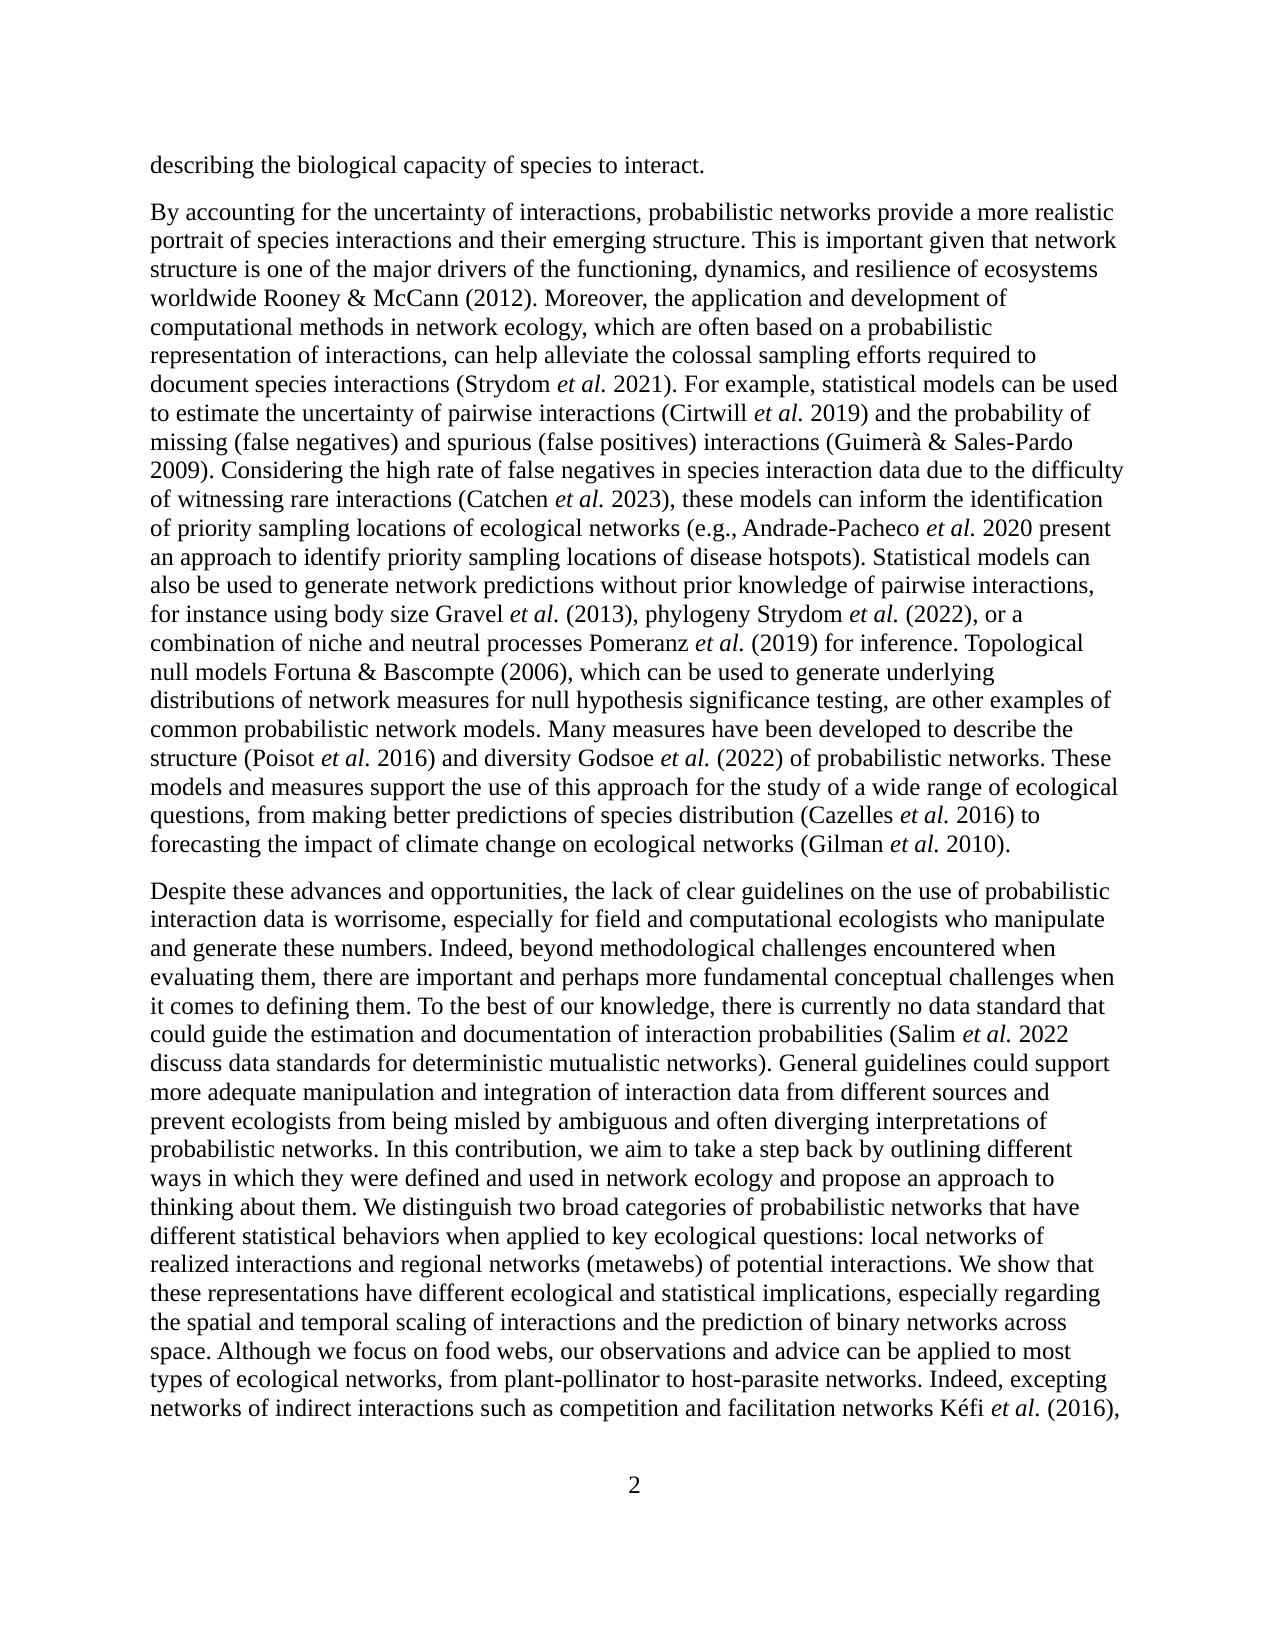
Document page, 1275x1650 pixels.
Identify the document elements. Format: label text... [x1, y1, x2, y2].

text Despite these advances and opportunities, the lack of clear guidelines on the use of probabilistic interaction data is worrisome, especially for field and computational ecologists who manipulate and generate these numbers. Indeed, beyond methodological challenges encountered when evaluating them, there are important and perhaps more fundamental conceptual challenges when it comes to defining them. To the best of our knowledge, there is currently no data standard that could guide the estimation and documentation of interaction probabilities (Salim et al. 2022 discuss data standards for deterministic mutualistic networks). General guidelines could support more adequate manipulation and integration of interaction data from different sources and prevent ecologists from being misled by ambiguous and often diverging interpretations of probabilistic networks. In this contribution, we aim to take a step back by outlining different ways in which they were defined and used in network ecology and propose an approach to thinking about them. We distinguish two broad categories of probabilistic networks that have different statistical behaviors when applied to key ecological questions: local networks of realized interactions and regional networks (metawebs) of potential interactions. We show that these representations have different ecological and statistical implications, especially regarding the spatial and temporal scaling of interactions and the prediction of binary networks across space. Although we focus on food webs, our observations and advice can be applied to most types of ecological networks, from plant-pollinator to host-parasite networks. Indeed, excepting networks of indirect interactions such as competition and facilitation networks Kéfi et al. (2016), [150, 876, 1125, 1422]
text describing the biological capacity of species to interact. [150, 150, 1125, 179]
text By accounting for the uncertainty of interactions, probabilistic networks provide a more realistic portrait of species interactions and their emerging structure. This is important given that network structure is one of the major drivers of the functioning, dynamics, and resilience of ecosystems worldwide Rooney & McCann (2012). Moreover, the application and development of computational methods in network ecology, which are often based on a probabilistic representation of interactions, can help alleviate the colossal sampling efforts required to document species interactions (Strydom et al. 2021). For example, statistical models can be used to estimate the uncertainty of pairwise interactions (Cirtwill et al. 2019) and the probability of missing (false negatives) and spurious (false positives) interactions (Guimerà & Sales-Pardo 2009). Considering the high rate of false negatives in species interaction data due to the difficulty of witnessing rare interactions (Catchen et al. 2023), these models can inform the identification of priority sampling locations of ecological networks (e.g., Andrade-Pacheco et al. 2020 present an approach to identify priority sampling locations of disease hotspots). Statistical models can also be used to generate network predictions without prior knowledge of pairwise interactions, for instance using body size Gravel et al. (2013), phylogeny Strydom et al. (2022), or a combination of niche and neutral processes Pomeranz et al. (2019) for inference. Topological null models Fortuna & Bascompte (2006), which can be used to generate underlying distributions of network measures for null hypothesis significance testing, are other examples of common probabilistic network models. Many measures have been developed to describe the structure (Poisot et al. 2016) and diversity Godsoe et al. (2022) of probabilistic networks. These models and measures support the use of this approach for the study of a wide range of ecological questions, from making better predictions of species distribution (Cazelles et al. 2016) to forecasting the impact of climate change on ecological networks (Gilman et al. 2010). [150, 197, 1125, 858]
